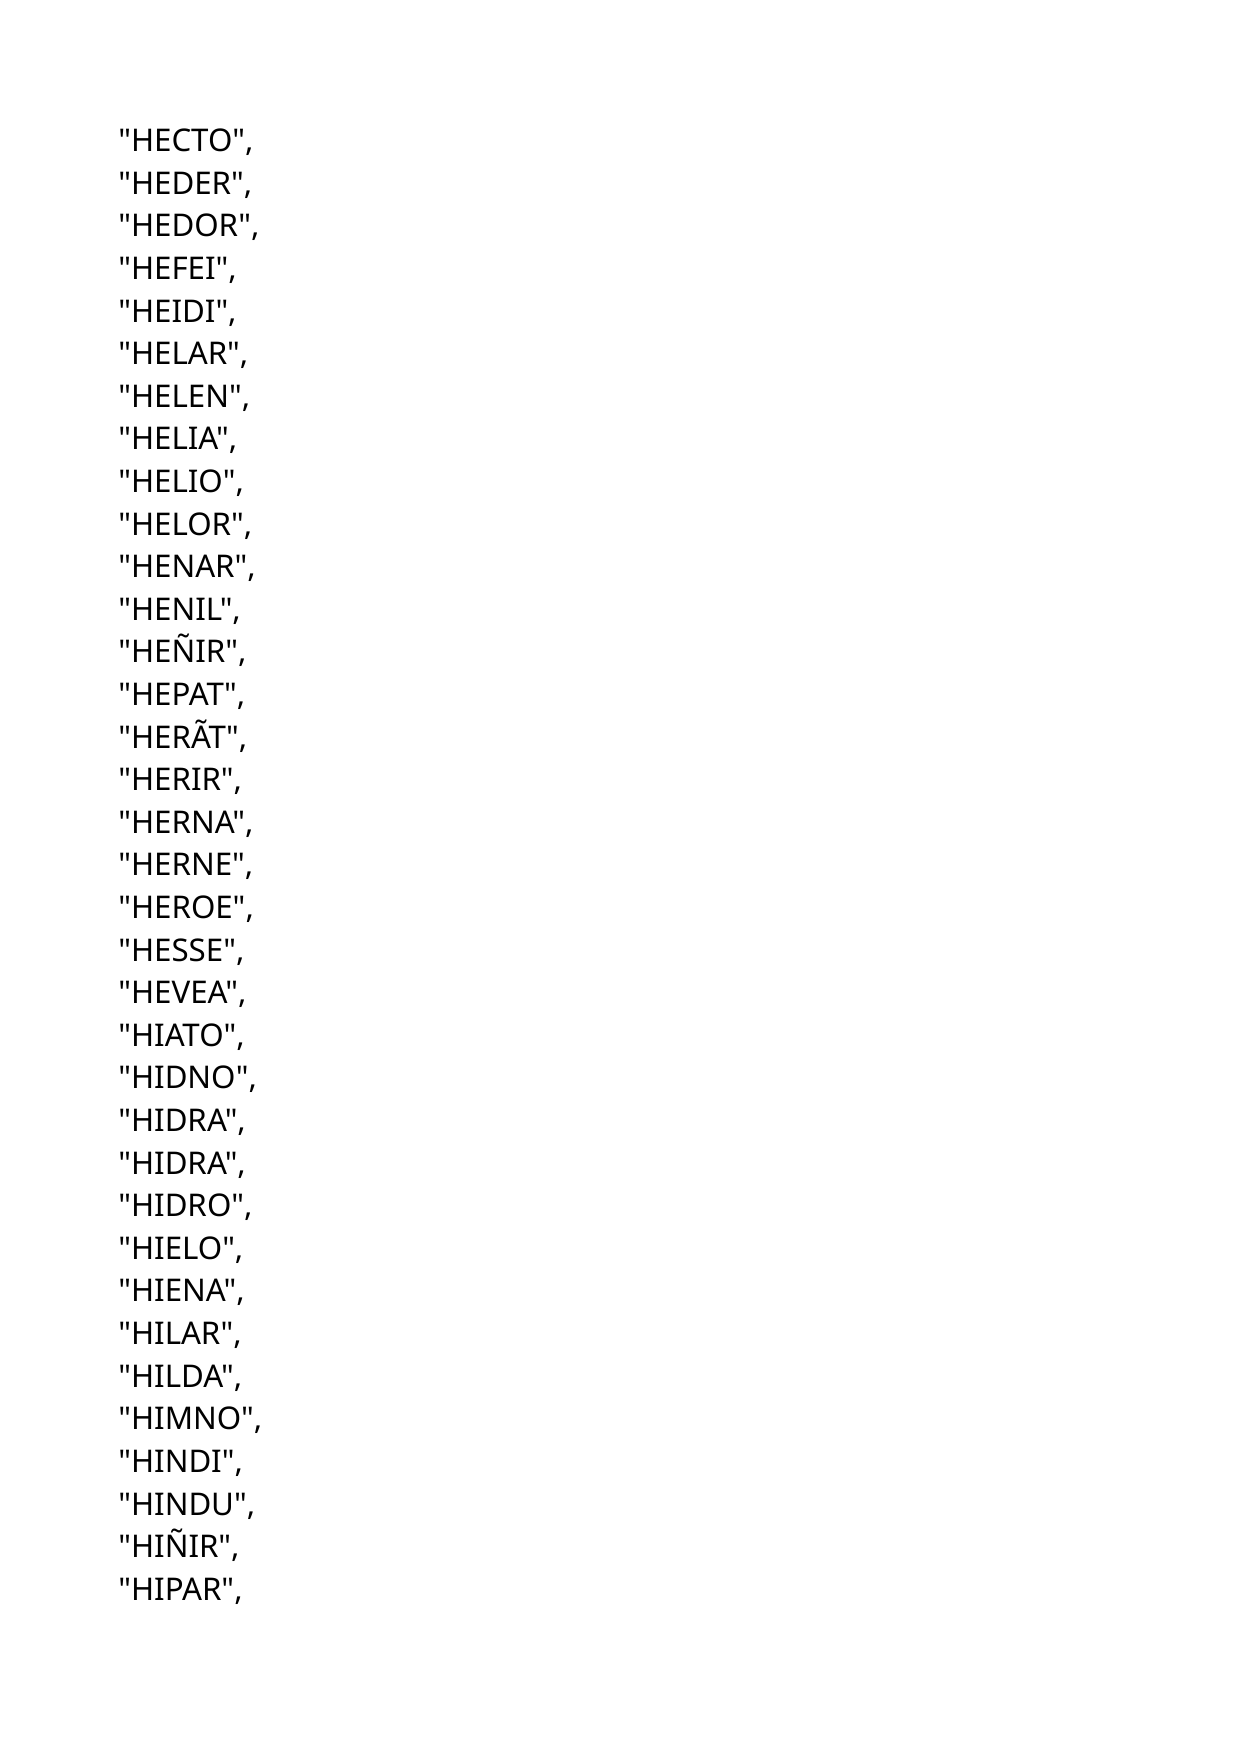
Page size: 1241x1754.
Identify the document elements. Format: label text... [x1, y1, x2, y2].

text "HERIR", [118, 757, 1122, 800]
text "HELEN", [118, 374, 1122, 416]
text "HEDOR", [118, 203, 1122, 246]
text "HILDA", [118, 1354, 1122, 1396]
text "HEÑIR", [118, 629, 1122, 672]
text "HESSE", [118, 928, 1122, 970]
text "HEDER", [118, 161, 1122, 203]
text "HEROE", [118, 885, 1122, 928]
text "HENIL", [118, 587, 1122, 629]
text "HIDNO", [118, 1055, 1122, 1098]
text "HINDU", [118, 1481, 1122, 1524]
text "HILAR", [118, 1311, 1122, 1354]
text "HELIO", [118, 459, 1122, 502]
text "HIÑIR", [118, 1524, 1122, 1567]
text "HEVEA", [118, 970, 1122, 1013]
text "HIPAR", [118, 1567, 1122, 1609]
text "HELOR", [118, 502, 1122, 544]
text "HIENA", [118, 1268, 1122, 1311]
text "HIATO", [118, 1013, 1122, 1055]
text "HEPAT", [118, 672, 1122, 714]
text "HERNA", [118, 800, 1122, 842]
text "HERÃT", [118, 714, 1122, 757]
text "HIMNO", [118, 1396, 1122, 1439]
text "HIELO", [118, 1226, 1122, 1268]
text "HELIA", [118, 416, 1122, 459]
text "HECTO", [118, 118, 1122, 161]
text "HEIDI", [118, 288, 1122, 331]
text "HENAR", [118, 544, 1122, 587]
text "HELAR", [118, 331, 1122, 374]
text "HERNE", [118, 842, 1122, 885]
text "HIDRA", [118, 1098, 1122, 1141]
text "HINDI", [118, 1439, 1122, 1481]
text "HIDRO", [118, 1183, 1122, 1226]
text "HEFEI", [118, 246, 1122, 288]
text "HIDRA", [118, 1141, 1122, 1183]
